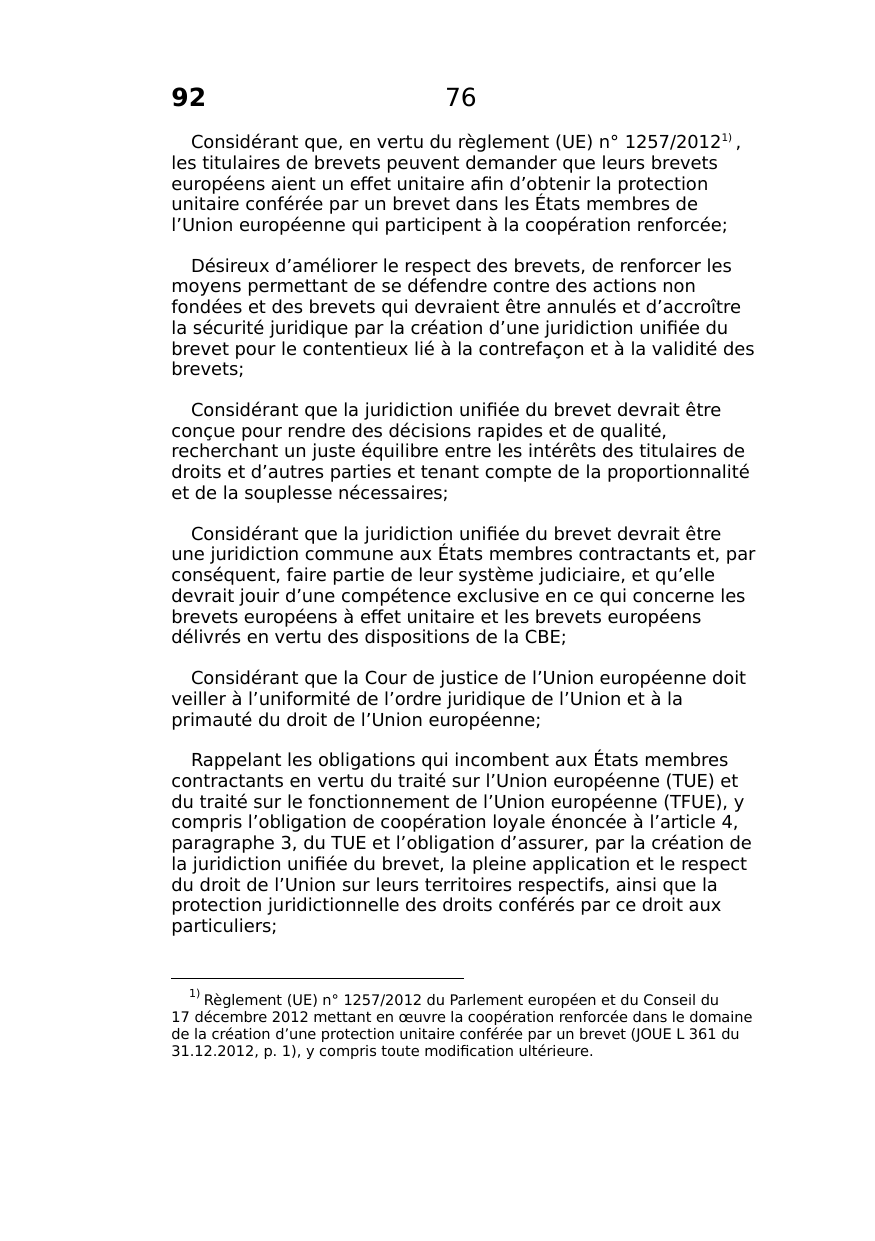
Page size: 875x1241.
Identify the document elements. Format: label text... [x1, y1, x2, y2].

text Considérant que la juridiction unifiée du brevet devrait être une juridiction commune aux États membres contractants et, par conséquent, faire partie de leur système judiciaire, et qu’elle devrait jouir d’une compétence exclusive en ce qui concerne les brevets européens à effet unitaire et les brevets européens délivrés en vertu des dispositions de la CBE; [171, 523, 756, 648]
text Règlement (UE) n° 1257/2012 du Parlement européen et du Conseil du 17 décembre 2012 mettant en œuvre la coopération renforcée dans le domaine de la création d’une protection unitaire conférée par un brevet (JOUE L 361 du 31.12.2012, p. 1), y compris toute modification ultérieure. [171, 987, 756, 1060]
text Considérant que la Cour de justice de l’Union européenne doit veiller à l’uniformité de l’ordre juridique de l’Union et à la primauté du droit de l’Union européenne; [171, 668, 756, 730]
text Considérant que la juridiction unifiée du brevet devrait être conçue pour rendre des décisions rapides et de qualité, recherchant un juste équilibre entre les intérêts des titulaires de droits et d’autres parties et tenant compte de la proportionnalité et de la souplesse nécessaires; [171, 400, 756, 503]
text Rappelant les obligations qui incombent aux États membres contractants en vertu du traité sur l’Union européenne (TUE) et du traité sur le fonctionnement de l’Union européenne (TFUE), y compris l’obligation de coopération loyale énoncée à l’article 4, paragraphe 3, du TUE et l’obligation d’assurer, par la création de la juridiction unifiée du brevet, la pleine application et le respect du droit de l’Union sur leurs territoires respectifs, ainsi que la protection juridictionnelle des droits conférés par ce droit aux particuliers; [171, 750, 756, 937]
text Considérant que, en vertu du règlement (UE) n° 1257/2012, les titulaires de brevets peuvent demander que leurs brevets européens aient un effet unitaire afin d’obtenir la protection unitaire conférée par un brevet dans les États membres de l’Union européenne qui participent à la coopération renforcée; [171, 132, 756, 236]
text Désireux d’améliorer le respect des brevets, de renforcer les moyens permettant de se défendre contre des actions non fondées et des brevets qui devraient être annulés et d’accroître la sécurité juridique par la création d’une juridiction unifiée du brevet pour le contentieux lié à la contrefaçon et à la validité des brevets; [171, 256, 756, 380]
